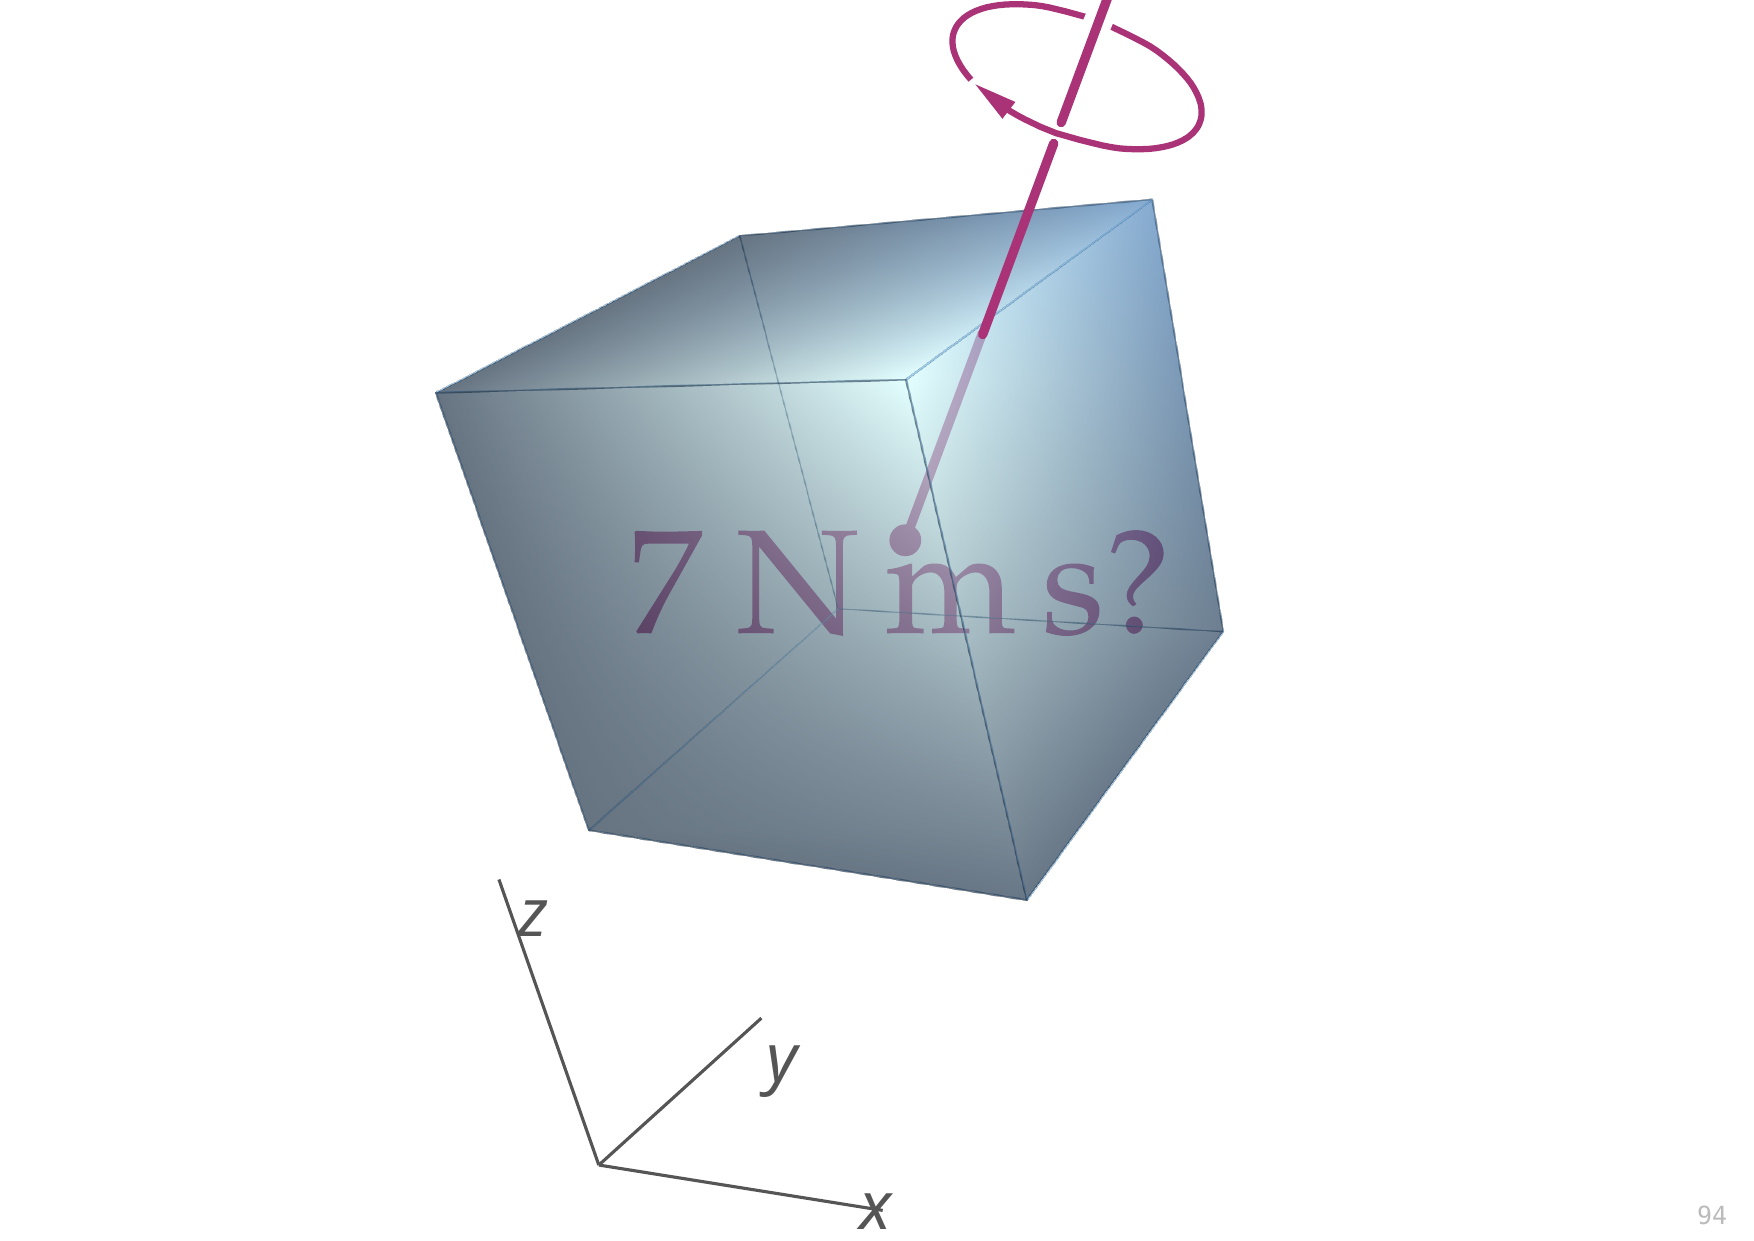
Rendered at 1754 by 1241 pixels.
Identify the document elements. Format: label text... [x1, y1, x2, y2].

text_box z [503, 848, 543, 937]
text_box y [751, 994, 793, 1083]
text_box [1079, 3, 1099, 34]
text_box [1098, 10, 1117, 41]
text_box x [844, 1141, 886, 1230]
